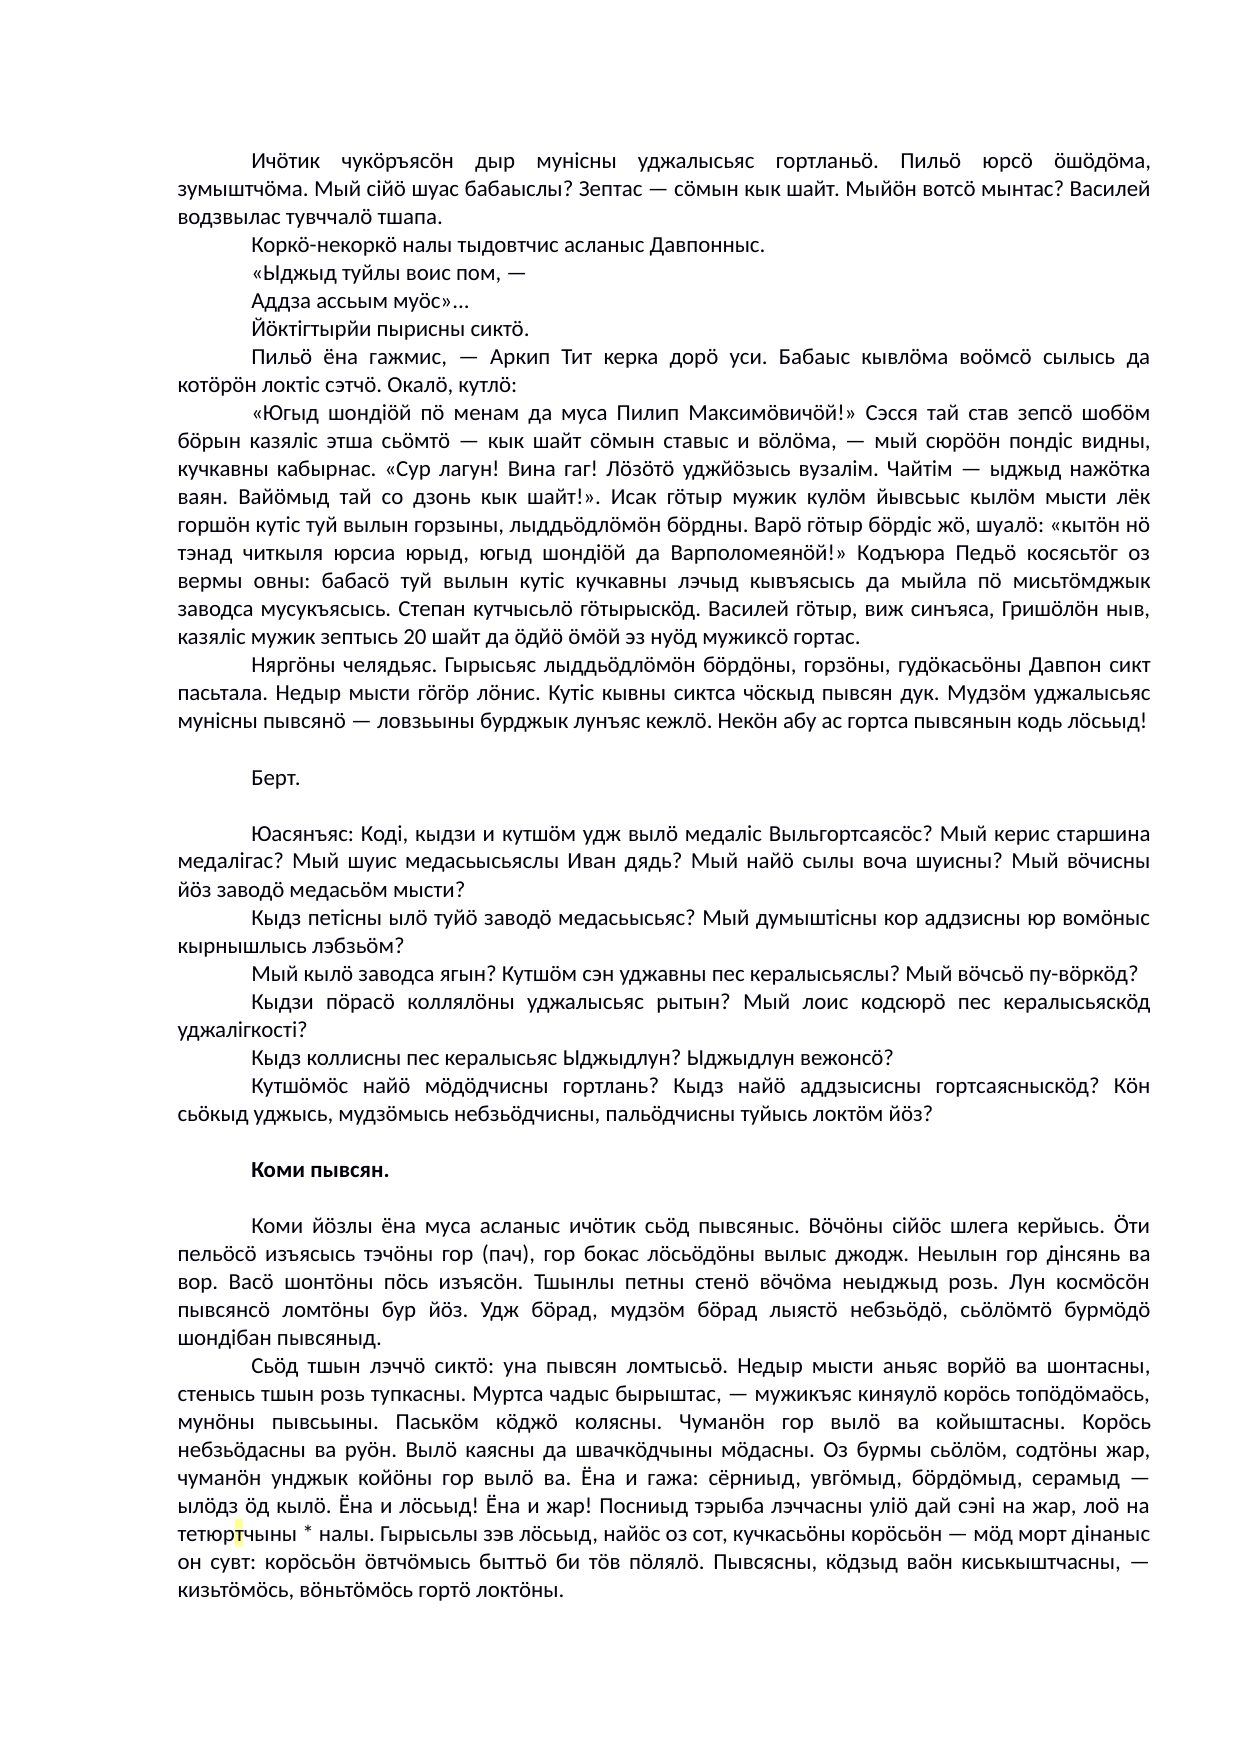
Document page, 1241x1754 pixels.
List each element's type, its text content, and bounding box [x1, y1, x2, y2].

text Коми пывсян. [177, 1155, 1152, 1183]
text «Югыд шондіӧй пӧ менам да муса Пилип Максимӧвичӧй!» Сэсся тай став зепсӧ шобӧм бӧрын казяліс этша сьӧмтӧ — кык шайт сӧмын ставыс и вӧлӧма, — мый сюрӧӧн пондіс видны, кучкавны кабырнас. «Сур лагун! Вина гаг! Лӧзӧтӧ уджйӧзысь вузалім. Чайтім — ыджыд нажӧтка ваян. Вайӧмыд тай со дзонь кык шайт!». Исак гӧтыр мужик кулӧм йывсьыс кылӧм мысти лёк горшӧн кутіс туй вылын горзыны, лыддьӧдлӧмӧн бӧрдны. Варӧ гӧтыр бӧрдіс жӧ, шуалӧ: «кытӧн нӧ тэнад читкыля юрсиа юрыд, югыд шондіӧй да Варполомеянӧй!» Кодъюра Педьӧ косясьтӧг оз вермы овны: бабасӧ туй вылын кутіс кучкавны лэчыд кывъясысь да мыйла пӧ мисьтӧмджык заводса мусукъясысь. Степан кутчысьлӧ гӧтырыскӧд. Василей гӧтыр, виж синъяса, Гришӧлӧн ныв, казяліс мужик зептысь 20 шайт да ӧдйӧ ӧмӧй эз нуӧд мужиксӧ гортас. [177, 398, 1152, 651]
text Ичӧтик чукӧръясӧн дыр мунісны уджалысьяс гортланьӧ. Пильӧ юрсӧ ӧшӧдӧма, зумыштчӧма. Мый сійӧ шуас бабаыслы? Зептас — сӧмын кык шайт. Мыйӧн вотсӧ мынтас? Василей водзвылас тувччалӧ тшапа. [177, 146, 1152, 230]
text Пильӧ ёна гажмис, — Аркип Тит керка дорӧ уси. Бабаыс кывлӧма воӧмсӧ сылысь да котӧрӧн локтіс сэтчӧ. Окалӧ, кутлӧ: [177, 342, 1152, 398]
text Юасянъяс: Коді, кыдзи и кутшӧм удж вылӧ медаліс Выльгортсаясӧс? Мый керис старшина медалігас? Мый шуис медасьысьяслы Иван дядь? Мый найӧ сылы воча шуисны? Мый вӧчисны йӧз заводӧ медасьӧм мысти? [177, 819, 1152, 903]
text Йӧктігтырйи пырисны сиктӧ. [177, 314, 1152, 342]
text Кыдз петісны ылӧ туйӧ заводӧ медасьысьяс? Мый думыштісны кор аддзисны юр вомӧныс кырнышлысь лэбзьӧм? [177, 903, 1152, 959]
text Кыдз коллисны пес кералысьяс Ыджыдлун? Ыджыдлун вежонсӧ? [177, 1043, 1152, 1071]
text «Ыджыд туйлы воис пом, — [177, 258, 1152, 286]
text Мый кылӧ заводса ягын? Кутшӧм сэн уджавны пес кералысьяслы? Мый вӧчсьӧ пу-вӧркӧд? [177, 959, 1152, 987]
text Няргӧны челядьяс. Гырысьяс лыддьӧдлӧмӧн бӧрдӧны, горзӧны, гудӧкасьӧны Давпон сикт пасьтала. Недыр мысти гӧгӧр лӧнис. Кутіс кывны сиктса чӧскыд пывсян дук. Мудзӧм уджалысьяс мунісны пывсянӧ — ловзьыны бурджык лунъяс кежлӧ. Некӧн абу ас гортса пывсянын кодь лӧсьыд! [177, 651, 1152, 734]
text Кыдзи пӧрасӧ коллялӧны уджалысьяс рытын? Мый лоис кодсюрӧ пес кералысьяскӧд уджалігкості? [177, 987, 1152, 1043]
text Берт. [177, 763, 1152, 791]
text Коми йӧзлы ёна муса асланыс ичӧтик сьӧд пывсяныс. Вӧчӧны сійӧс шлега керйысь. Ӧти пельӧсӧ изъясысь тэчӧны гор (пач), гор бокас лӧсьӧдӧны вылыс джодж. Неылын гор дінсянь ва вор. Васӧ шонтӧны пӧсь изъясӧн. Тшынлы петны стенӧ вӧчӧма неыджыд розь. Лун космӧсӧн пывсянсӧ ломтӧны бур йӧз. Удж бӧрад, мудзӧм бӧрад лыястӧ небзьӧдӧ, сьӧлӧмтӧ бурмӧдӧ шондібан пывсяныд. [177, 1211, 1152, 1351]
text Сьӧд тшын лэччӧ сиктӧ: уна пывсян ломтысьӧ. Недыр мысти аньяс ворйӧ ва шонтасны, стенысь тшын розь тупкасны. Муртса чадыс бырыштас, — мужикъяс киняулӧ корӧсь топӧдӧмаӧсь, мунӧны пывсьыны. Паськӧм кӧджӧ колясны. Чуманӧн гор вылӧ ва койыштасны. Корӧсь небзьӧдасны ва руӧн. Вылӧ каясны да швачкӧдчыны мӧдасны. Оз бурмы сьӧлӧм, содтӧны жар, чуманӧн унджык койӧны гор вылӧ ва. Ёна и гажа: сёрниыд, увгӧмыд, бӧрдӧмыд, серамыд — ылӧдз ӧд кылӧ. Ёна и лӧсьыд! Ёна и жар! Посниыд тэрыба лэччасны уліӧ дай сэні на жар, лоӧ на тетюртчыны * налы. Гырысьлы зэв лӧсьыд, найӧс оз сот, кучкасьӧны корӧсьӧн — мӧд морт дінаныс он сувт: корӧсьӧн ӧвтчӧмысь быттьӧ би тӧв пӧлялӧ. Пывсясны, кӧдзыд ваӧн киськыштчасны, — кизьтӧмӧсь, вӧньтӧмӧсь гортӧ локтӧны. [177, 1351, 1152, 1603]
text Коркӧ-некоркӧ налы тыдовтчис асланыс Давпонныс. [177, 230, 1152, 258]
text Кутшӧмӧс найӧ мӧдӧдчисны гортлань? Кыдз найӧ аддзысисны гортсаясныскӧд? Кӧн сьӧкыд уджысь, мудзӧмысь небзьӧдчисны, пальӧдчисны туйысь локтӧм йӧз? [177, 1071, 1152, 1127]
text Аддза ассьым муӧс»... [177, 286, 1152, 314]
